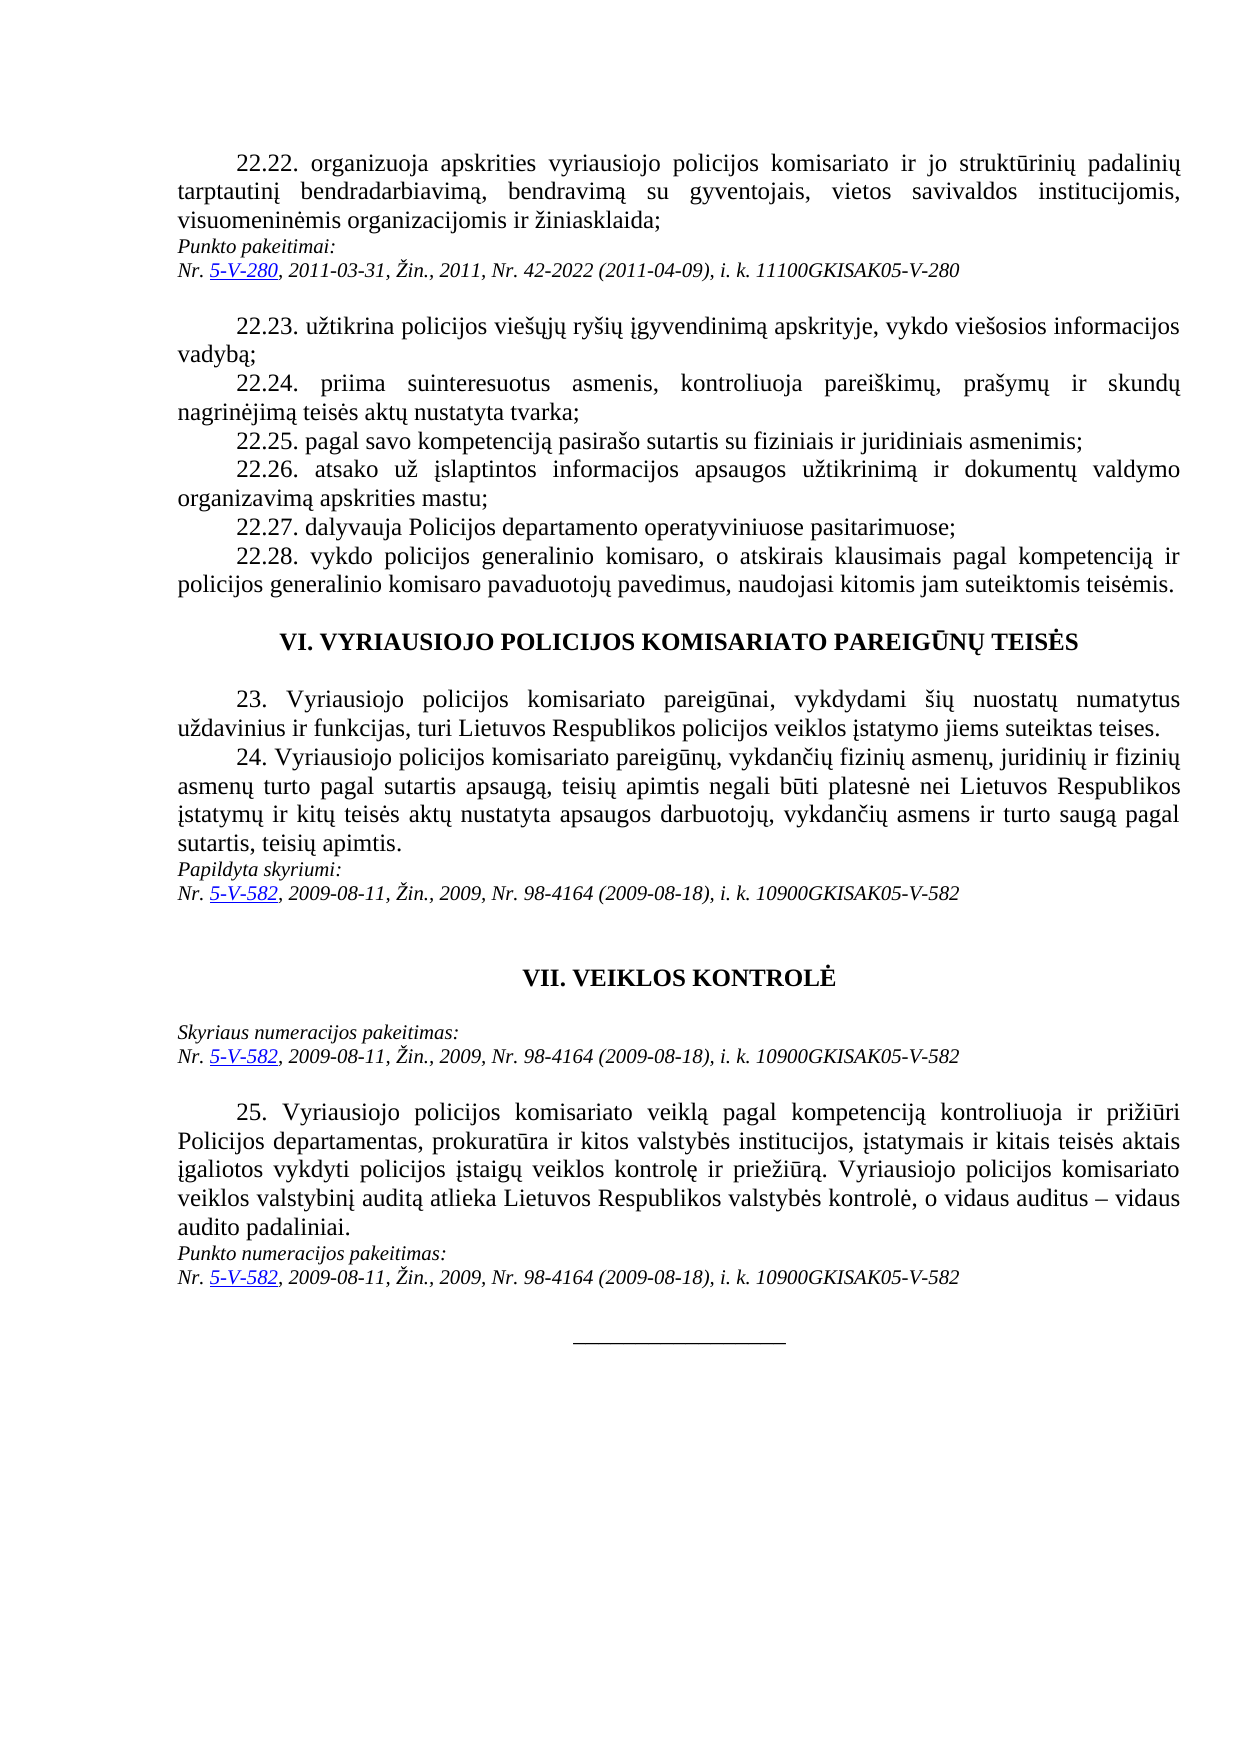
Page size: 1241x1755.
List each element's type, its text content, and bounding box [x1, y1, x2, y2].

text 22.23. užtikrina policijos viešųjų ryšių įgyvendinimą apskrityje, vykdo viešosios informacijos vadybą; [177, 311, 1181, 368]
text Punkto pakeitimai: [177, 234, 1181, 258]
text VII. VEIKLOS KONTROLĖ [177, 963, 1181, 991]
text 22.24. priima suinteresuotus asmenis, kontroliuoja pareiškimų, prašymų ir skundų nagrinėjimą teisės aktų nustatyta tvarka; [177, 368, 1181, 426]
text Papildyta skyriumi: [177, 857, 1181, 881]
text Nr. 5-V-582, 2009-08-11, Žin., 2009, Nr. 98-4164 (2009-08-18), i. k. 10900GKISAK05-V-582 [177, 1044, 1181, 1068]
text 22.26. atsako už įslaptintos informacijos apsaugos užtikrinimą ir dokumentų valdymo organizavimą apskrities mastu; [177, 454, 1181, 512]
text Skyriaus numeracijos pakeitimas: [177, 1020, 1181, 1044]
text 25. Vyriausiojo policijos komisariato veiklą pagal kompetenciją kontroliuoja ir prižiūri Policijos departamentas, prokuratūra ir kitos valstybės institucijos, įstatymais ir kitais teisės aktais įgaliotos vykdyti policijos įstaigų veiklos kontrolę ir priežiūrą. Vyriausiojo policijos komisariato veiklos valstybinį auditą atlieka Lietuvos Respublikos valstybės kontrolė, o vidaus auditus – vidaus audito padaliniai. [177, 1097, 1181, 1241]
text _________________ [177, 1318, 1181, 1346]
text 22.27. dalyvauja Policijos departamento operatyviniuose pasitarimuose; [177, 512, 1181, 541]
text 23. Vyriausiojo policijos komisariato pareigūnai, vykdydami šių nuostatų numatytus uždavinius ir funkcijas, turi Lietuvos Respublikos policijos veiklos įstatymo jiems suteiktas teises. [177, 684, 1181, 742]
text Nr. 5-V-582, 2009-08-11, Žin., 2009, Nr. 98-4164 (2009-08-18), i. k. 10900GKISAK05-V-582 [177, 1265, 1181, 1289]
text VI. VYRIAUSIOJO POLICIJOS KOMISARIATO pareigūnų teisės [177, 627, 1181, 656]
text 22.22. organizuoja apskrities vyriausiojo policijos komisariato ir jo struktūrinių padalinių tarptautinį bendradarbiavimą, bendravimą su gyventojais, vietos savivaldos institucijomis, visuomeninėmis organizacijomis ir žiniasklaida; [177, 148, 1181, 234]
text Punkto numeracijos pakeitimas: [177, 1241, 1181, 1265]
text Nr. 5-V-582, 2009-08-11, Žin., 2009, Nr. 98-4164 (2009-08-18), i. k. 10900GKISAK05-V-582 [177, 881, 1181, 905]
text Nr. 5-V-280, 2011-03-31, Žin., 2011, Nr. 42-2022 (2011-04-09), i. k. 11100GKISAK05-V-280 [177, 258, 1181, 282]
text 22.25. pagal savo kompetenciją pasirašo sutartis su fiziniais ir juridiniais asmenimis; [177, 426, 1181, 454]
text 24. Vyriausiojo policijos komisariato pareigūnų, vykdančių fizinių asmenų, juridinių ir fizinių asmenų turto pagal sutartis apsaugą, teisių apimtis negali būti platesnė nei Lietuvos Respublikos įstatymų ir kitų teisės aktų nustatyta apsaugos darbuotojų, vykdančių asmens ir turto saugą pagal sutartis, teisių apimtis. [177, 742, 1181, 857]
text 22.28. vykdo policijos generalinio komisaro, o atskirais klausimais pagal kompetenciją ir policijos generalinio komisaro pavaduotojų pavedimus, naudojasi kitomis jam suteiktomis teisėmis. [177, 541, 1181, 598]
